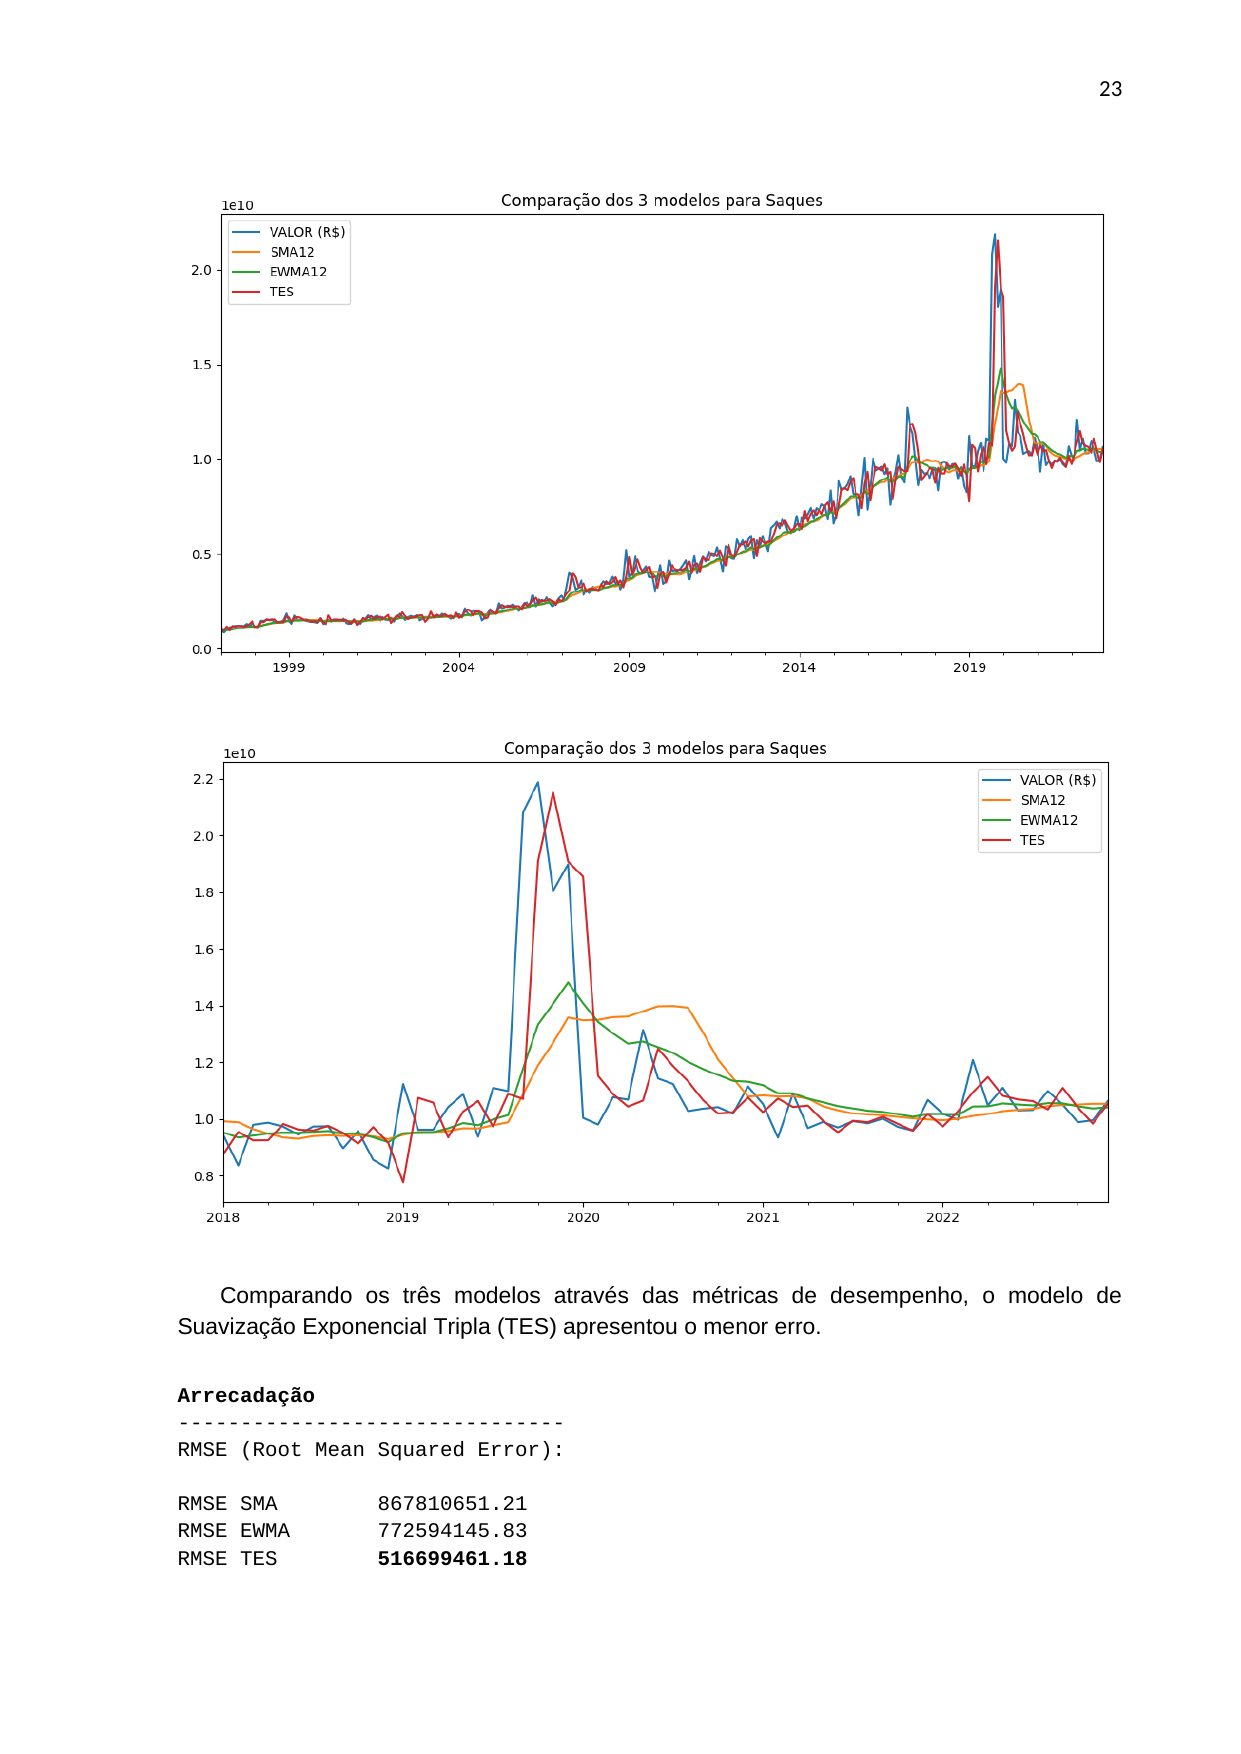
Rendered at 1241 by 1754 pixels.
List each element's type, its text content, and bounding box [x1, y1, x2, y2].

text ------------------------------- [177, 1412, 1122, 1435]
picture [183, 732, 1116, 1234]
picture [181, 183, 1110, 684]
text Comparando os três modelos através das métricas de desempenho, o modelo de Suavização Exponencial Tripla (TES) apresentou o menor erro. [177, 1282, 1122, 1339]
text RMSE EWMA 772594145.83 [177, 1521, 1122, 1544]
text RMSE (Root Mean Squared Error): [177, 1439, 1122, 1463]
text Arrecadação [177, 1384, 1122, 1408]
text RMSE TES 516699461.18 [177, 1548, 1122, 1571]
text RMSE SMA 867810651.21 [177, 1493, 1122, 1517]
